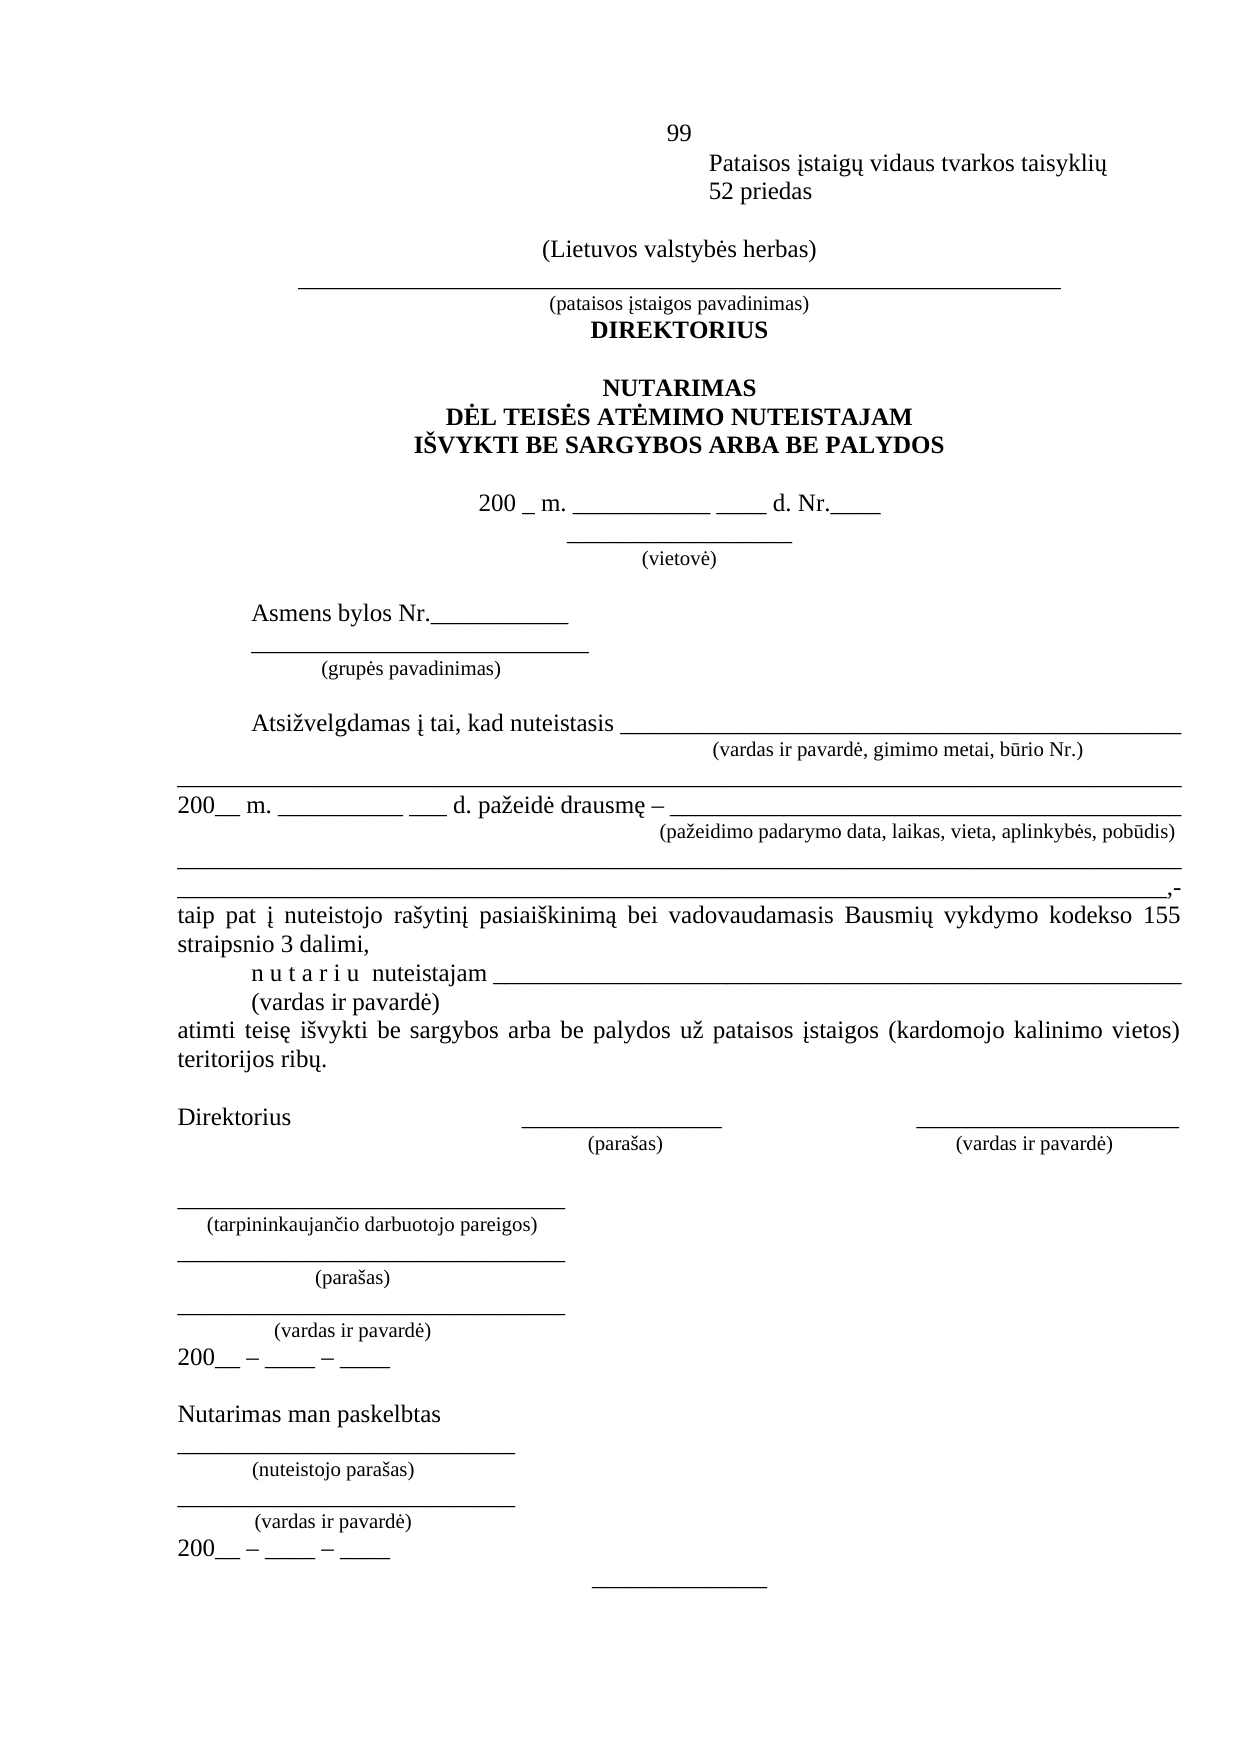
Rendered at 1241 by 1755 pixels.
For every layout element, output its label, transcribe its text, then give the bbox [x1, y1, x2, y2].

text taip pat į nuteistojo rašytinį pasiaiškinimą bei vadovaudamasis Bausmių vykdymo kodekso 155 straipsnio 3 dalimi, [177, 900, 1181, 958]
text _______________________________ [177, 1236, 1181, 1265]
text ___________________________ [177, 1428, 1181, 1457]
text 52 priedas [177, 176, 1181, 205]
text ___________________________ [177, 627, 1181, 656]
text 200__ – ____ – ____ [177, 1533, 1181, 1562]
text (vardas ir pavardė) [177, 1318, 1181, 1342]
text (grupės pavadinimas) [177, 656, 1181, 680]
text Atsižvelgdamas į tai, kad nuteistasis [177, 708, 1181, 737]
text (nuteistojo parašas) [177, 1457, 1181, 1481]
text (vietovė) [177, 545, 1181, 569]
text 200 _ m. ___________ ____ d. Nr.____ [177, 488, 1181, 517]
text ,- [177, 872, 1181, 900]
text (Lietuvos valstybės herbas) [177, 234, 1181, 263]
text Nutarimas man paskelbtas [177, 1399, 1181, 1428]
text _______________________________ [177, 1289, 1181, 1318]
text (vardas ir pavardė) [177, 1509, 1181, 1533]
text (vardas ir pavardė, gimimo metai, būrio Nr.) [177, 737, 1181, 761]
text _____________________________________________________________ [177, 263, 1181, 291]
text Asmens bylos Nr.___________ [177, 598, 1181, 627]
text __________________ [177, 517, 1181, 545]
text 200__ – ____ – ____ [177, 1342, 1181, 1370]
text nutariu nuteistajam [177, 958, 1181, 987]
text IŠVYKTI BE SARGYBOS ARBA BE PALYDOS [177, 430, 1181, 459]
text ______________ [177, 1562, 1181, 1591]
text (parašas) (vardas ir pavardė) [177, 1130, 1181, 1154]
text (vardas ir pavardė) [177, 987, 1181, 1015]
text Pataisos įstaigų vidaus tvarkos taisyklių [709, 148, 1181, 176]
text (pataisos įstaigos pavadinimas) [177, 291, 1181, 315]
text (tarpininkaujančio darbuotojo pareigos) [177, 1212, 1181, 1236]
text 200__ m. __________ ___ d. pažeidė drausmę – [177, 790, 1181, 819]
text DĖL TEISĖS ATĖMIMO NUTEISTAJAM [177, 402, 1181, 430]
text (pažeidimo padarymo data, laikas, vieta, aplinkybės, pobūdis) [177, 819, 1181, 843]
text DIREKTORIUS [177, 315, 1181, 344]
text atimti teisę išvykti be sargybos arba be palydos už pataisos įstaigos (kardomojo kalinimo vietos) teritorijos ribų. [177, 1015, 1181, 1073]
text Direktorius ________________ _____________________ [177, 1102, 1181, 1130]
text NUTARIMAS [177, 373, 1181, 402]
text ___________________________ [177, 1481, 1181, 1509]
text (parašas) [177, 1265, 1181, 1289]
text _______________________________ [177, 1183, 1181, 1212]
